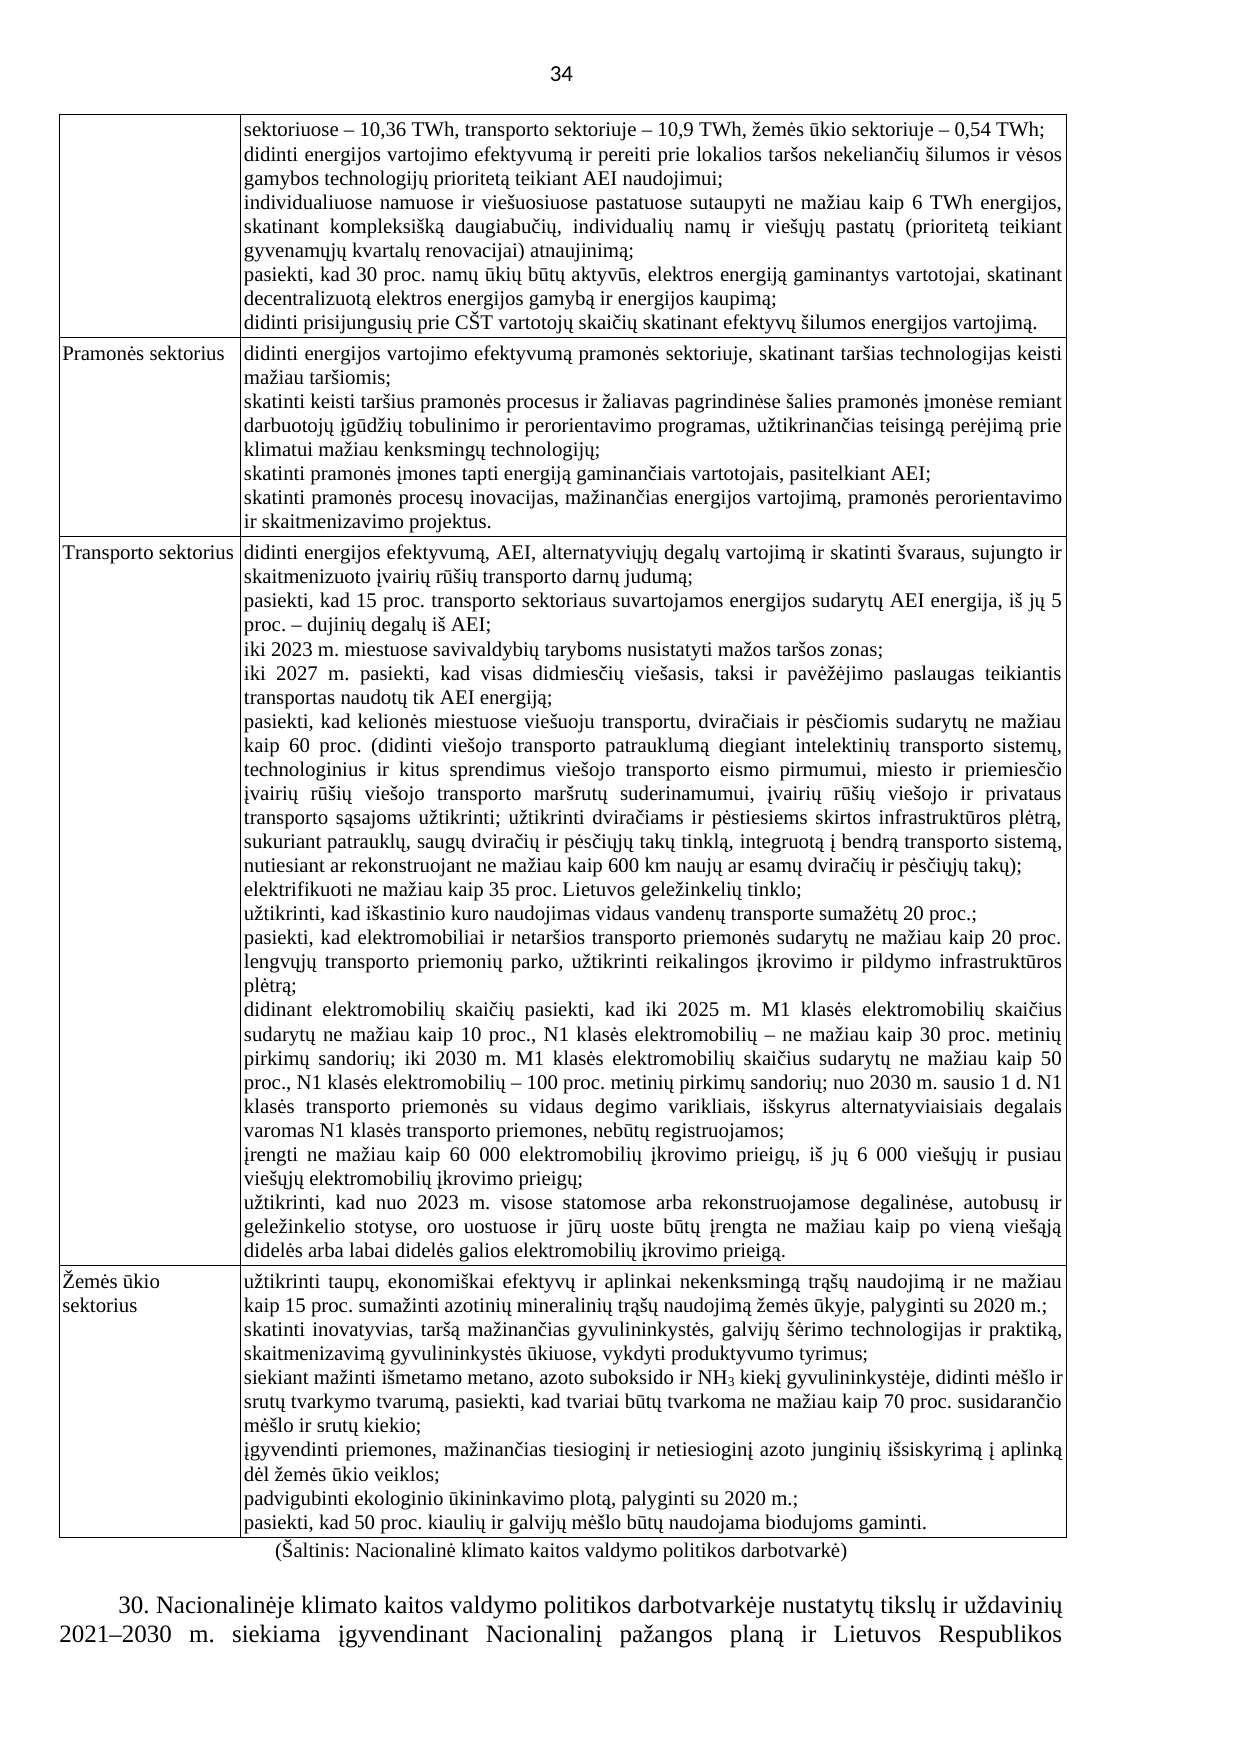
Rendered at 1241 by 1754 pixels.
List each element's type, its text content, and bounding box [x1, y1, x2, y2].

table_cell [60, 115, 240, 337]
table_cell didinti energijos efektyvumą, AEI, alternatyviųjų degalų vartojimą ir skatinti švaraus, sujungto ir skaitmenizuoto įvairių rūšių transporto darnų judumą; pasiekti, kad 15 proc. transporto sektoriaus suvartojamos energijos sudarytų AEI energija, iš jų 5 proc. – dujinių degalų iš AEI; iki 2023 m. miestuose savivaldybių taryboms nusistatyti mažos taršos zonas; iki 2027 m. pasiekti, kad visas didmiesčių viešasis, taksi ir pavėžėjimo paslaugas teikiantis transportas naudotų tik AEI energiją; pasiekti, kad kelionės miestuose viešuoju transportu, dviračiais ir pėsčiomis sudarytų ne mažiau kaip 60 proc. (didinti viešojo transporto patrauklumą diegiant intelektinių transporto sistemų, technologinius ir kitus sprendimus viešojo transporto eismo pirmumui, miesto ir priemiesčio įvairių rūšių viešojo transporto maršrutų suderinamumui, įvairių rūšių viešojo ir privataus transporto sąsajoms užtikrinti; užtikrinti dviračiams ir pėstiesiems skirtos infrastruktūros plėtrą, sukuriant patrauklų, saugų dviračių ir pėsčiųjų takų tinklą, integruotą į bendrą transporto sistemą, nutiesiant ar rekonstruojant ne mažiau kaip 600 km naujų ar esamų dviračių ir pėsčiųjų takų); elektrifikuoti ne mažiau kaip 35 proc. Lietuvos geležinkelių tinklo; užtikrinti, kad iškastinio kuro naudojimas vidaus vandenų transporte sumažėtų 20 proc.; pasiekti, kad elektromobiliai ir netaršios transporto priemonės sudarytų ne mažiau kaip 20 proc. lengvųjų transporto priemonių parko, užtikrinti reikalingos įkrovimo ir pildymo infrastruktūros plėtrą; didinant elektromobilių skaičių pasiekti, kad iki 2025 m. M1 klasės elektromobilių skaičius sudarytų ne mažiau kaip 10 proc., N1 klasės elektromobilių – ne mažiau kaip 30 proc. metinių pirkimų sandorių; iki 2030 m. M1 klasės elektromobilių skaičius sudarytų ne mažiau kaip 50 proc., N1 klasės elektromobilių – 100 proc. metinių pirkimų sandorių; nuo 2030 m. sausio 1 d. N1 klasės transporto priemonės su vidaus degimo varikliais, išskyrus alternatyviaisiais degalais varomas N1 klasės transporto priemones, nebūtų registruojamos; įrengti ne mažiau kaip 60 000 elektromobilių įkrovimo prieigų, iš jų 6 000 viešųjų ir pusiau viešųjų elektromobilių įkrovimo prieigų; užtikrinti, kad nuo 2023 m. visose statomose arba rekonstruojamose degalinėse, autobusų ir geležinkelio stotyse, oro uostuose ir jūrų uoste būtų įrengta ne mažiau kaip po vieną viešąją didelės arba labai didelės galios elektromobilių įkrovimo prieigą. [241, 537, 1066, 1265]
table_cell didinti energijos vartojimo efektyvumą pramonės sektoriuje, skatinant taršias technologijas keisti mažiau taršiomis; skatinti keisti taršius pramonės procesus ir žaliavas pagrindinėse šalies pramonės įmonėse remiant darbuotojų įgūdžių tobulinimo ir perorientavimo programas, užtikrinančias teisingą perėjimą prie klimatui mažiau kenksmingų technologijų; skatinti pramonės įmones tapti energiją gaminančiais vartotojais, pasitelkiant AEI; skatinti pramonės procesų inovacijas, mažinančias energijos vartojimą, pramonės perorientavimo ir skaitmenizavimo projektus. [241, 338, 1066, 536]
table_cell Žemės ūkio sektorius [60, 1266, 240, 1537]
text (Šaltinis: Nacionalinė klimato kaitos valdymo politikos darbotvarkė) [59, 1538, 1063, 1562]
table_cell Pramonės sektorius [60, 338, 240, 536]
text 30. Nacionalinėje klimato kaitos valdymo politikos darbotvarkėje nustatytų tikslų ir uždavinių 2021–2030 m. siekiama įgyvendinant Nacionalinį pažangos planą ir Lietuvos Respublikos [59, 1590, 1063, 1648]
table_cell sektoriuose – 10,36 TWh, transporto sektoriuje – 10,9 TWh, žemės ūkio sektoriuje – 0,54 TWh; didinti energijos vartojimo efektyvumą ir pereiti prie lokalios taršos nekeliančių šilumos ir vėsos gamybos technologijų prioritetą teikiant AEI naudojimui; individualiuose namuose ir viešuosiuose pastatuose sutaupyti ne mažiau kaip 6 TWh energijos, skatinant kompleksišką daugiabučių, individualių namų ir viešųjų pastatų (prioritetą teikiant gyvenamųjų kvartalų renovacijai) atnaujinimą; pasiekti, kad 30 proc. namų ūkių būtų aktyvūs, elektros energiją gaminantys vartotojai, skatinant decentralizuotą elektros energijos gamybą ir energijos kaupimą; didinti prisijungusių prie CŠT vartotojų skaičių skatinant efektyvų šilumos energijos vartojimą. [241, 115, 1066, 337]
table_cell užtikrinti taupų, ekonomiškai efektyvų ir aplinkai nekenksmingą trąšų naudojimą ir ne mažiau kaip 15 proc. sumažinti azotinių mineralinių trąšų naudojimą žemės ūkyje, palyginti su 2020 m.; skatinti inovatyvias, taršą mažinančias gyvulininkystės, galvijų šėrimo technologijas ir praktiką, skaitmenizavimą gyvulininkystės ūkiuose, vykdyti produktyvumo tyrimus; siekiant mažinti išmetamo metano, azoto suboksido ir NH3 kiekį gyvulininkystėje, didinti mėšlo ir srutų tvarkymo tvarumą, pasiekti, kad tvariai būtų tvarkoma ne mažiau kaip 70 proc. susidarančio mėšlo ir srutų kiekio; įgyvendinti priemones, mažinančias tiesioginį ir netiesioginį azoto junginių išsiskyrimą į aplinką dėl žemės ūkio veiklos; padvigubinti ekologinio ūkininkavimo plotą, palyginti su 2020 m.; pasiekti, kad 50 proc. kiaulių ir galvijų mėšlo būtų naudojama biodujoms gaminti. [241, 1266, 1066, 1537]
table_cell Transporto sektorius [60, 537, 240, 1265]
